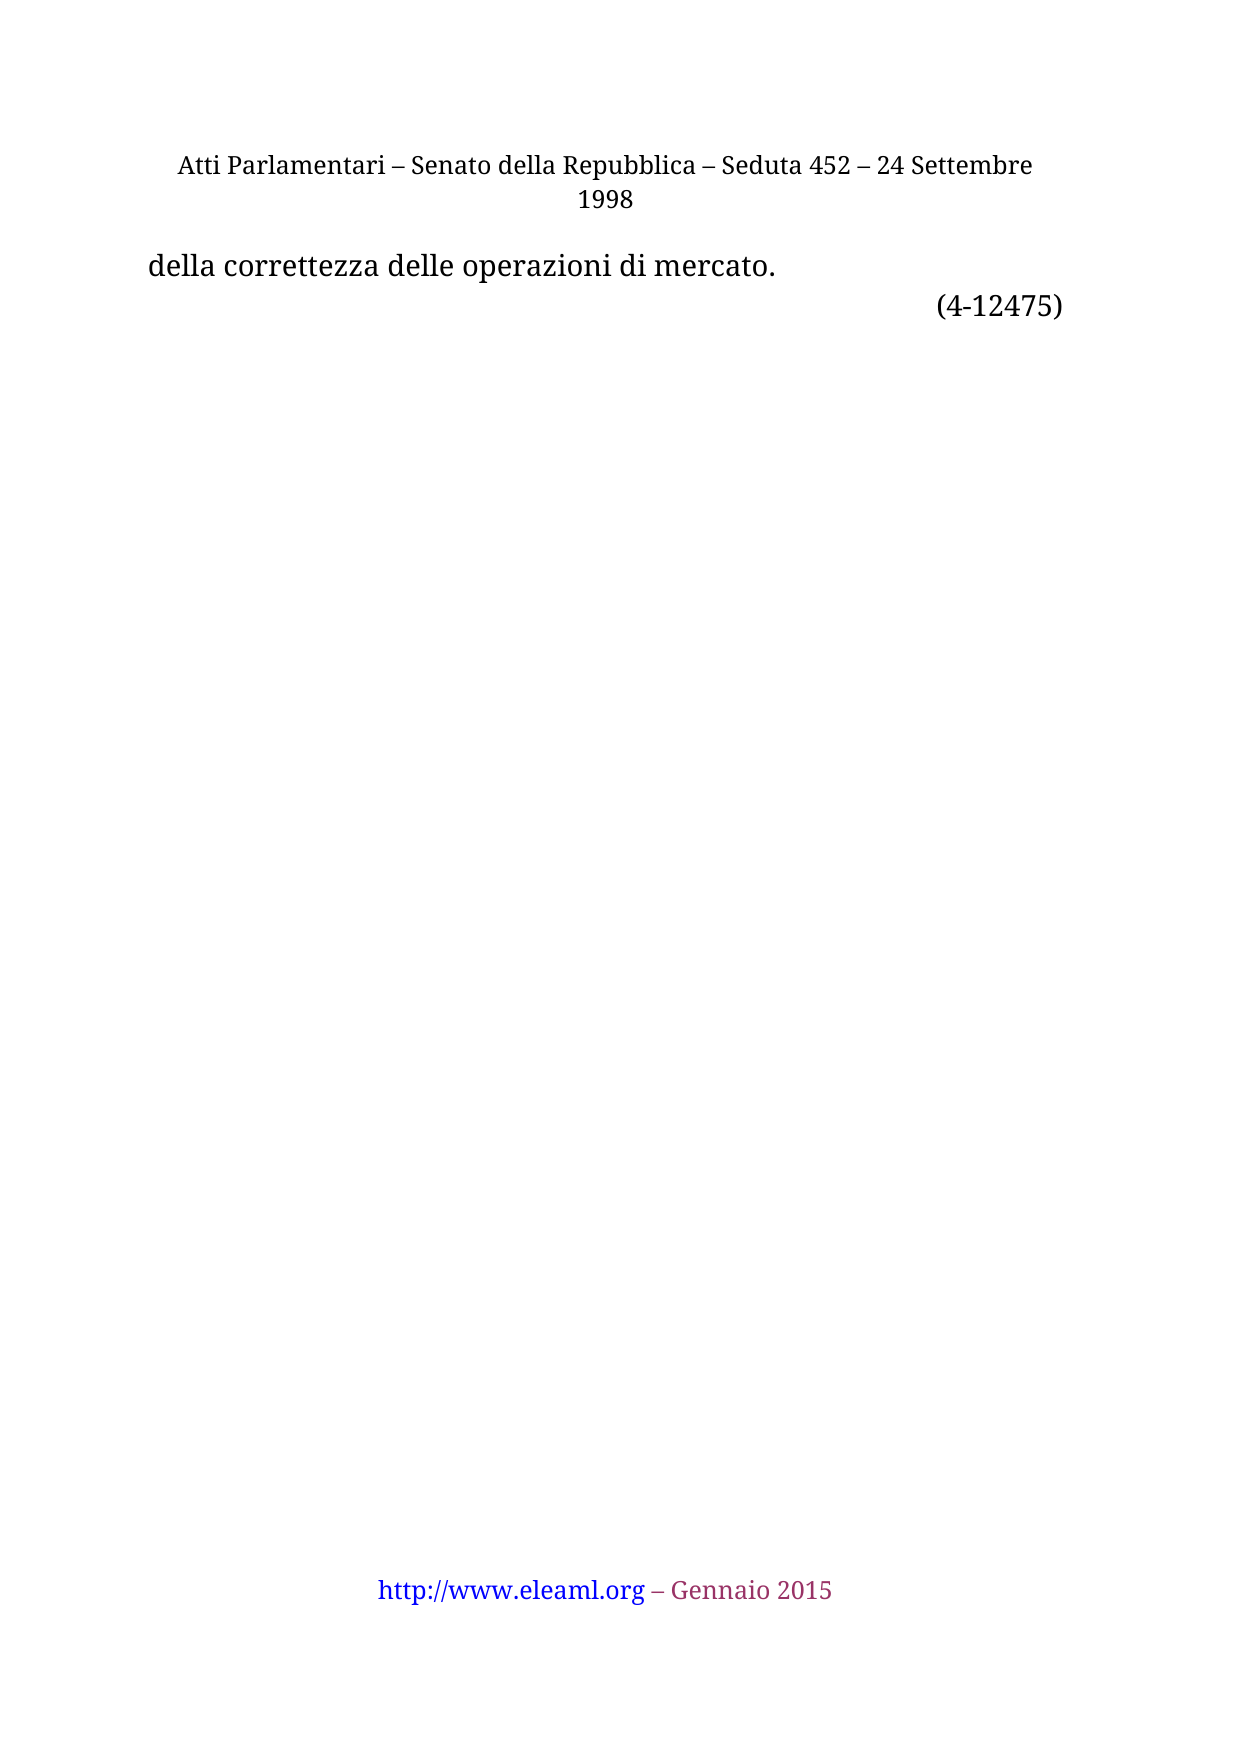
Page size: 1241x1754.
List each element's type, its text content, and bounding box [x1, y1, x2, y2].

text (4-12475) [148, 285, 1063, 324]
text della correttezza delle operazioni di mercato. [148, 245, 1063, 285]
